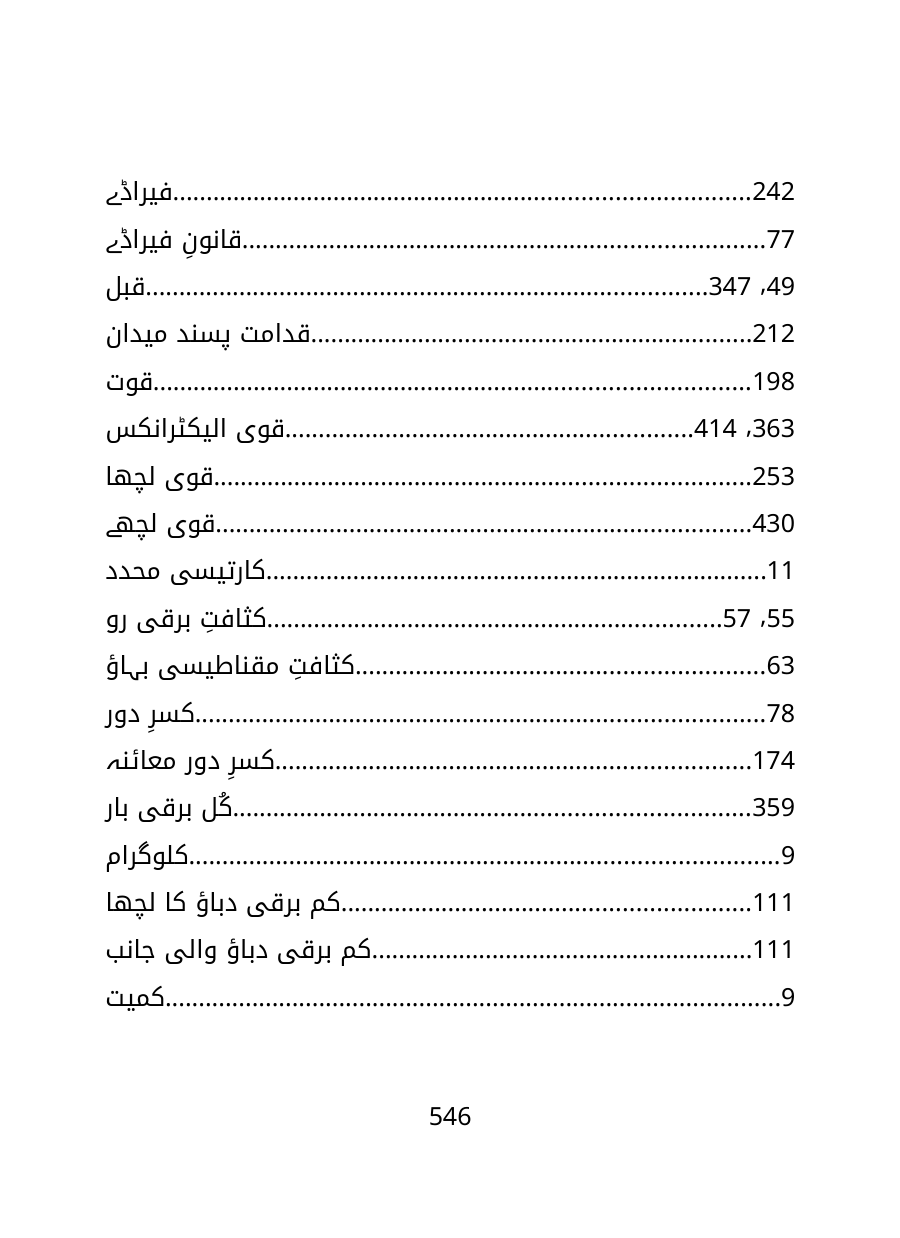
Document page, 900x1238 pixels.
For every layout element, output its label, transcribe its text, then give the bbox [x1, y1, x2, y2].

text قوی الیکٹرانکس 363, 414 [105, 406, 795, 453]
text کم برقی دباؤ والی جانب 111 [105, 927, 795, 974]
text کارتیسی محدد 11 [105, 548, 795, 595]
text قوت 198 [105, 358, 795, 406]
text کُل برقی بار 359 [105, 785, 795, 832]
text قانونِ فیراڈے 77 [105, 216, 795, 263]
text کسرِ دور معائنہ 174 [105, 737, 795, 785]
text قبل 49, 347 [105, 263, 795, 311]
text کسرِ دور 78 [105, 690, 795, 737]
text قدامت پسند میدان 212 [105, 311, 795, 358]
text کثافتِ مقناطیسی بہاؤ 63 [105, 642, 795, 690]
text قوی لچھا 253 [105, 453, 795, 500]
text کمیت 9 [105, 974, 795, 1022]
text کم برقی دباؤ کا لچھا 111 [105, 879, 795, 927]
text قوی لچھے 430 [105, 500, 795, 548]
text کثافتِ برقی رو 55, 57 [105, 595, 795, 642]
text فیراڈے 242 [105, 168, 795, 216]
text کلوگرام 9 [105, 832, 795, 879]
